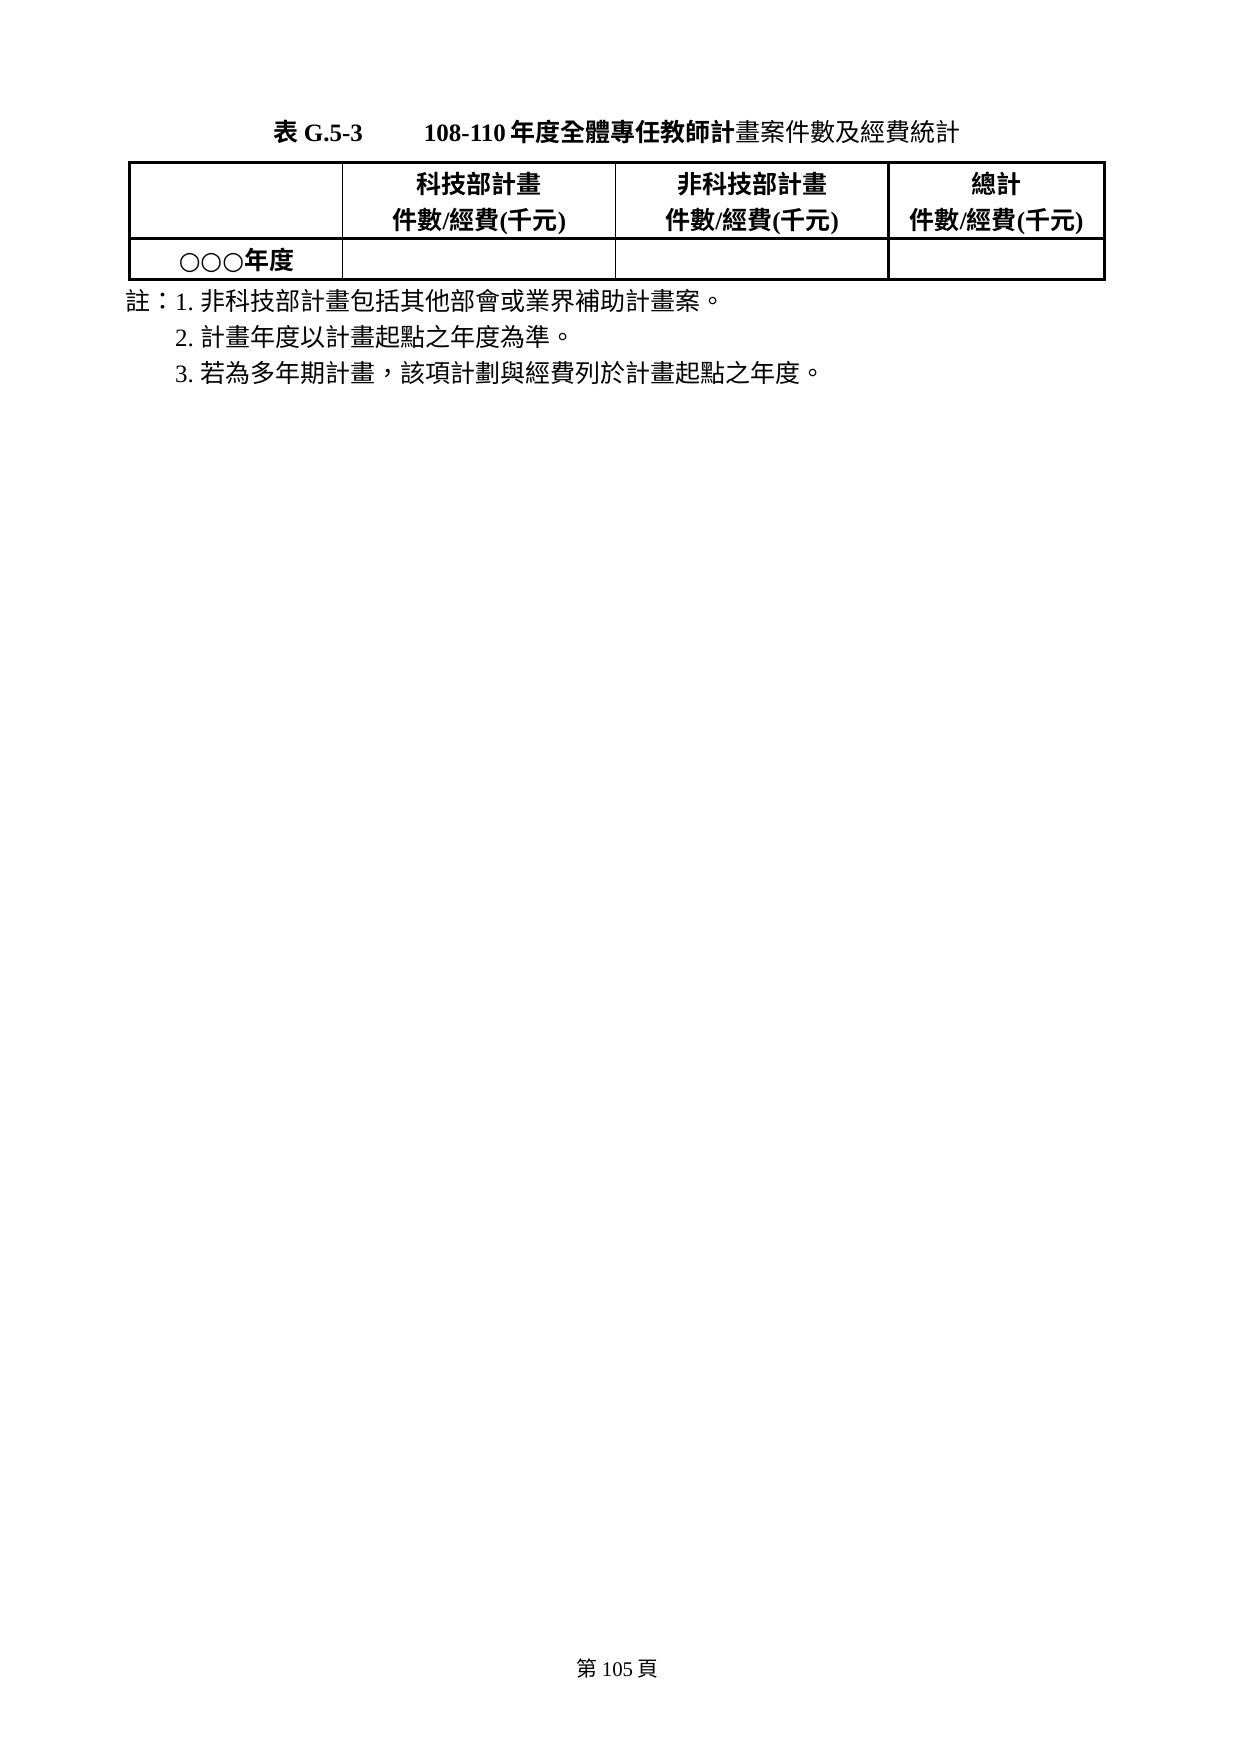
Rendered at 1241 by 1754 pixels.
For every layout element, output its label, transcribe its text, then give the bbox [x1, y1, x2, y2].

table_header 非科技部計畫 件數/經費(千元) [616, 164, 887, 237]
subtitle 3. 若為多年期計畫，該項計劃與經費列於計畫起點之年度。 [112, 353, 1122, 390]
subtitle 註：1. 非科技部計畫包括其他部會或業界補助計畫案。 [112, 281, 1122, 317]
table_cell [890, 240, 1103, 278]
table_header 科技部計畫 件數/經費(千元) [343, 164, 615, 237]
table_cell ○○○年度 [131, 240, 342, 278]
table_header 總計 件數/經費(千元) [890, 164, 1103, 237]
table_cell [616, 240, 887, 278]
subtitle 2. 計畫年度以計畫起點之年度為準。 [112, 317, 1122, 353]
table_cell [343, 240, 615, 278]
text 表G.5-3 108-110年度全體專任教師計畫案件數及經費統計 [112, 112, 1122, 148]
table_header [131, 164, 342, 237]
